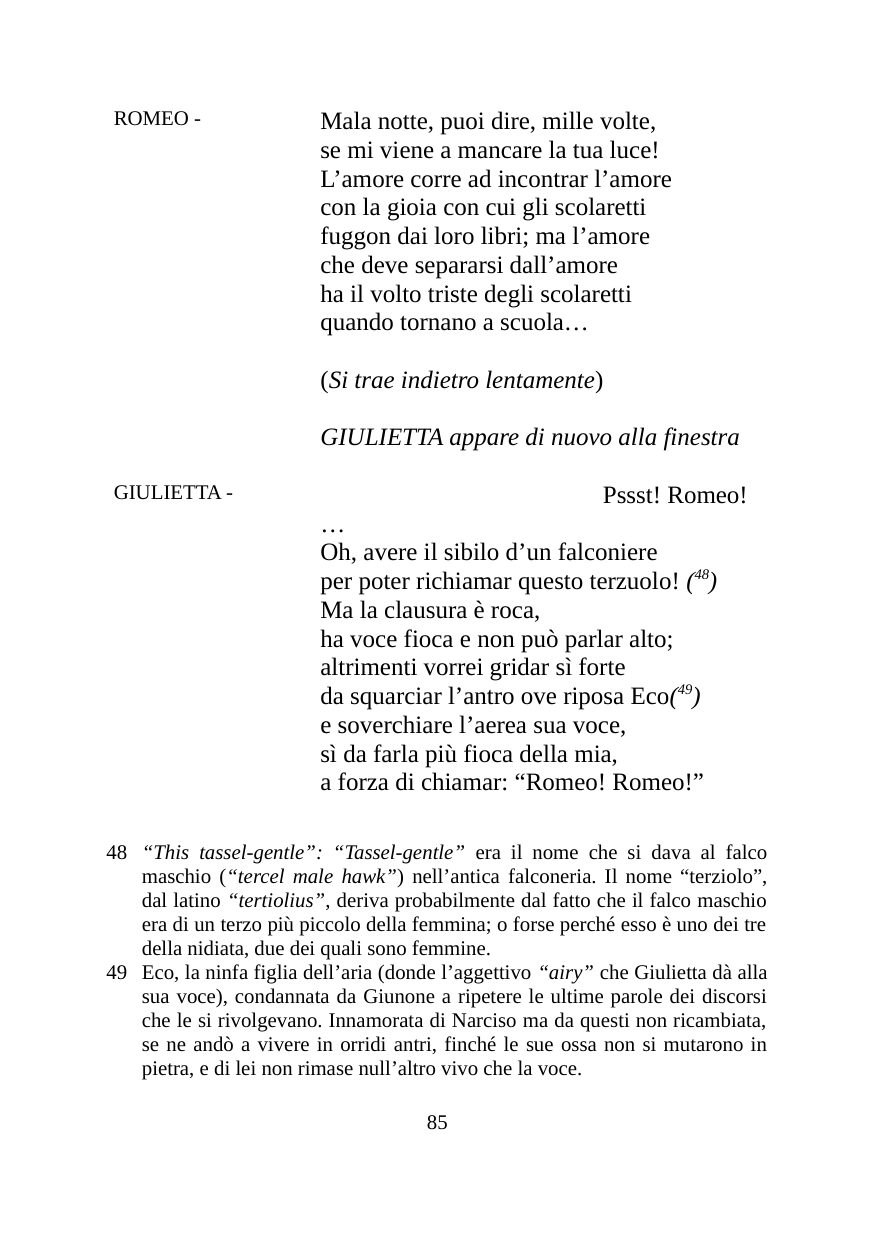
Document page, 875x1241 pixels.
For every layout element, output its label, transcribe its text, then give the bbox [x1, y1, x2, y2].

table_cell Pssst! Romeo!… Oh, avere il sibilo d’un falconiere per poter richiamar questo terzuolo! () Ma la clausura è roca, ha voce fioca e non può parlar alto; altrimenti vorrei gridar sì forte da squarciar l’antro ove riposa Eco() e soverchiare l’aerea sua voce, sì da farla più fioca della mia, a forza di chiamar: “Romeo! Romeo!” [313, 480, 768, 825]
table_cell Mala notte, puoi dire, mille volte, se mi viene a mancare la tua luce! L’amore corre ad incontrar l’amore con la gioia con cui gli scolaretti fuggon dai loro libri; ma l’amore che deve separarsi dall’amore ha il volto triste degli scolaretti quando tornano a scuola… [313, 106, 768, 365]
table_cell [106, 365, 313, 422]
table_cell [106, 423, 313, 480]
table_cell GIULIETTA appare di nuovo alla finestra [313, 423, 768, 480]
table_cell (Si trae indietro lentamente) [313, 365, 768, 422]
table_cell ROMEO - [106, 106, 313, 365]
table_cell GIULIETTA - [106, 480, 313, 825]
